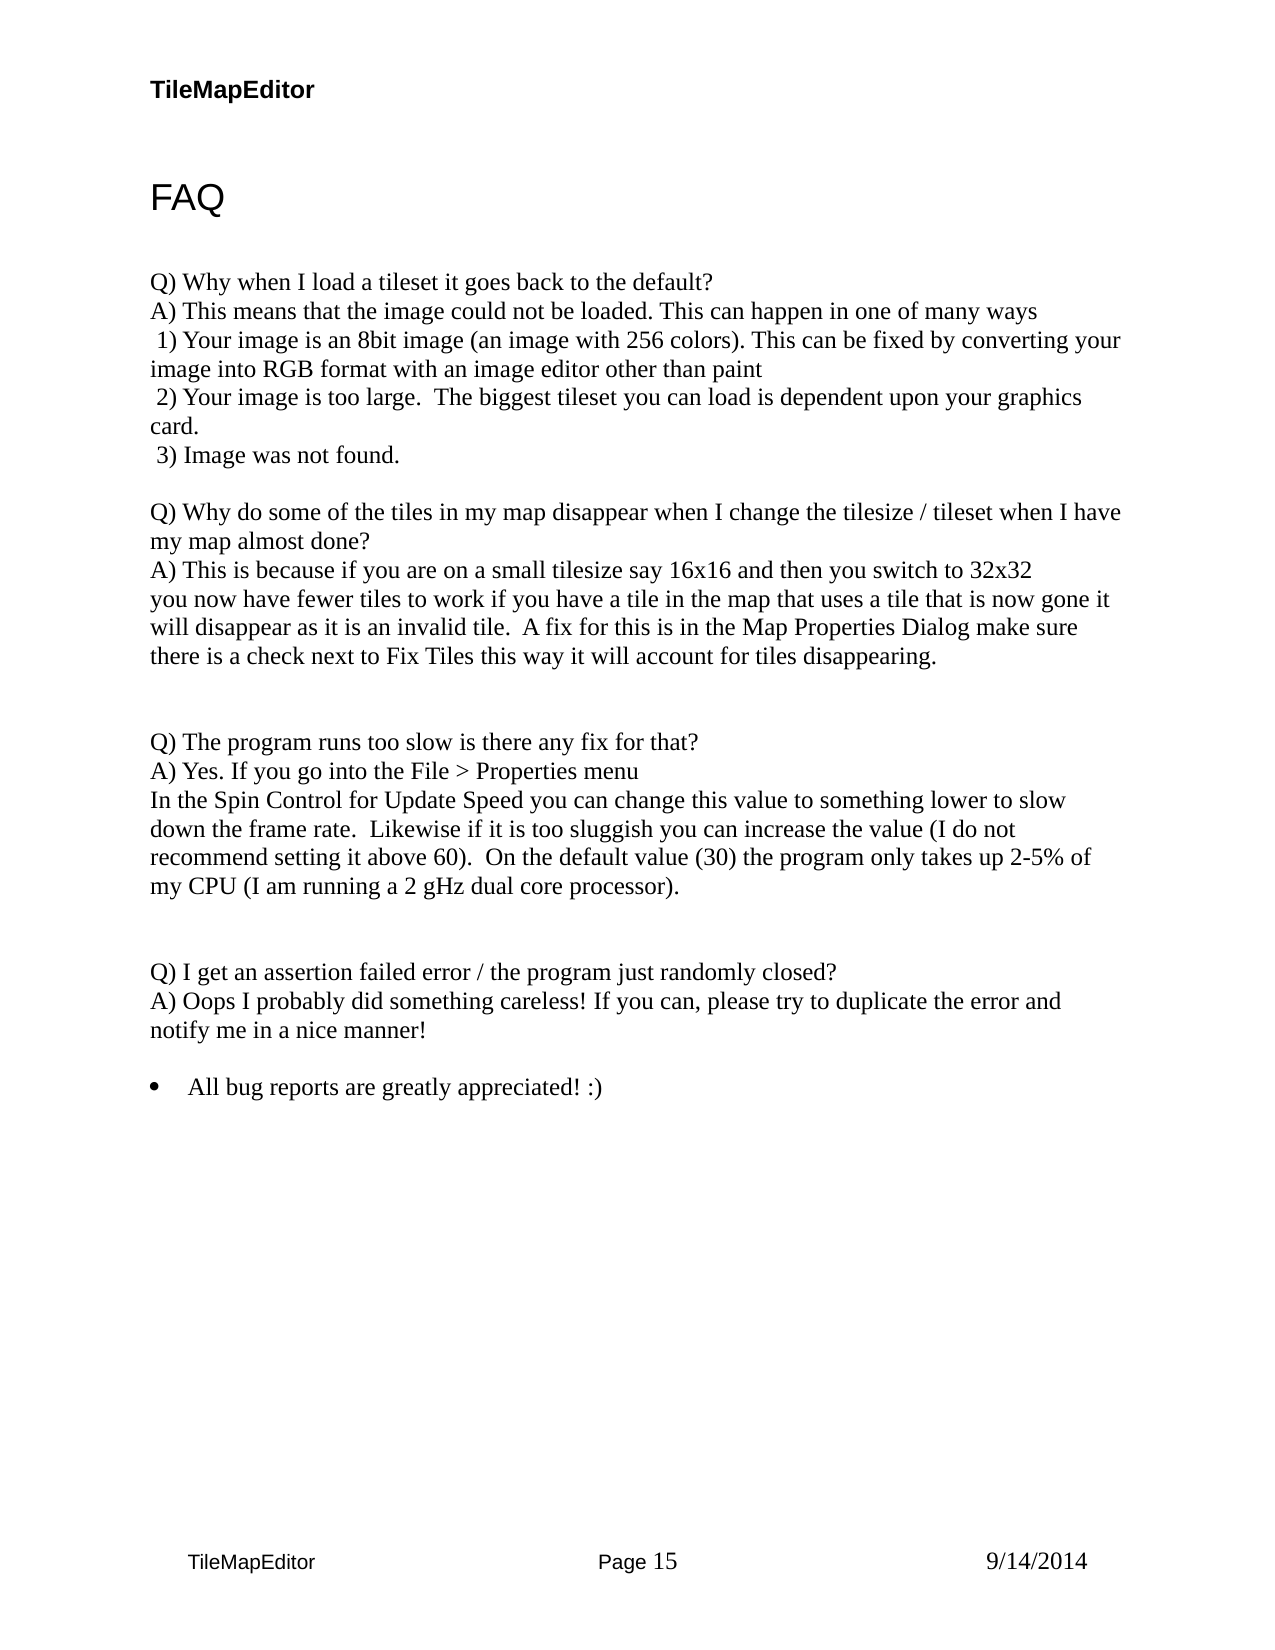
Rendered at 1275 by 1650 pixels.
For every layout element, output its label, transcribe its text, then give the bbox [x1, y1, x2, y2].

text A) This is because if you are on a small tilesize say 16x16 and then you switch to 32x32 [150, 555, 1125, 584]
text In the Spin Control for Update Speed you can change this value to something lower to slow down the frame rate. Likewise if it is too sluggish you can increase the value (I do not recommend setting it above 60). On the default value (30) the program only takes up 2-5% of my CPU (I am running a 2 gHz dual core processor). [150, 785, 1125, 900]
text 1) Your image is an 8bit image (an image with 256 colors). This can be fixed by converting your image into RGB format with an image editor other than paint [150, 325, 1125, 382]
text Q) I get an assertion failed error / the program just randomly closed? [150, 957, 1125, 986]
text Q) Why do some of the tiles in my map disappear when I change the tilesize / tileset when I have my map almost done? [150, 497, 1125, 555]
text Q) The program runs too slow is there any fix for that? [150, 727, 1125, 756]
text you now have fewer tiles to work if you have a tile in the map that uses a tile that is now gone it will disappear as it is an invalid tile. A fix for this is in the Map Properties Dialog make sure there is a check next to Fix Tiles this way it will account for tiles disappearing. [150, 584, 1125, 670]
text A) Oops I probably did something careless! If you can, please try to duplicate the error and notify me in a nice manner! [150, 986, 1125, 1044]
subtitle FAQ [150, 175, 1125, 218]
text A) Yes. If you go into the File > Properties menu [150, 756, 1125, 785]
text 2) Your image is too large. The biggest tileset you can load is dependent upon your graphics card. [150, 382, 1125, 440]
text 3) Image was not found. [150, 440, 1125, 469]
list All bug reports are greatly appreciated! :) [150, 1072, 1125, 1101]
text A) This means that the image could not be loaded. This can happen in one of many ways [150, 296, 1125, 325]
text Q) Why when I load a tileset it goes back to the default? [150, 267, 1125, 296]
